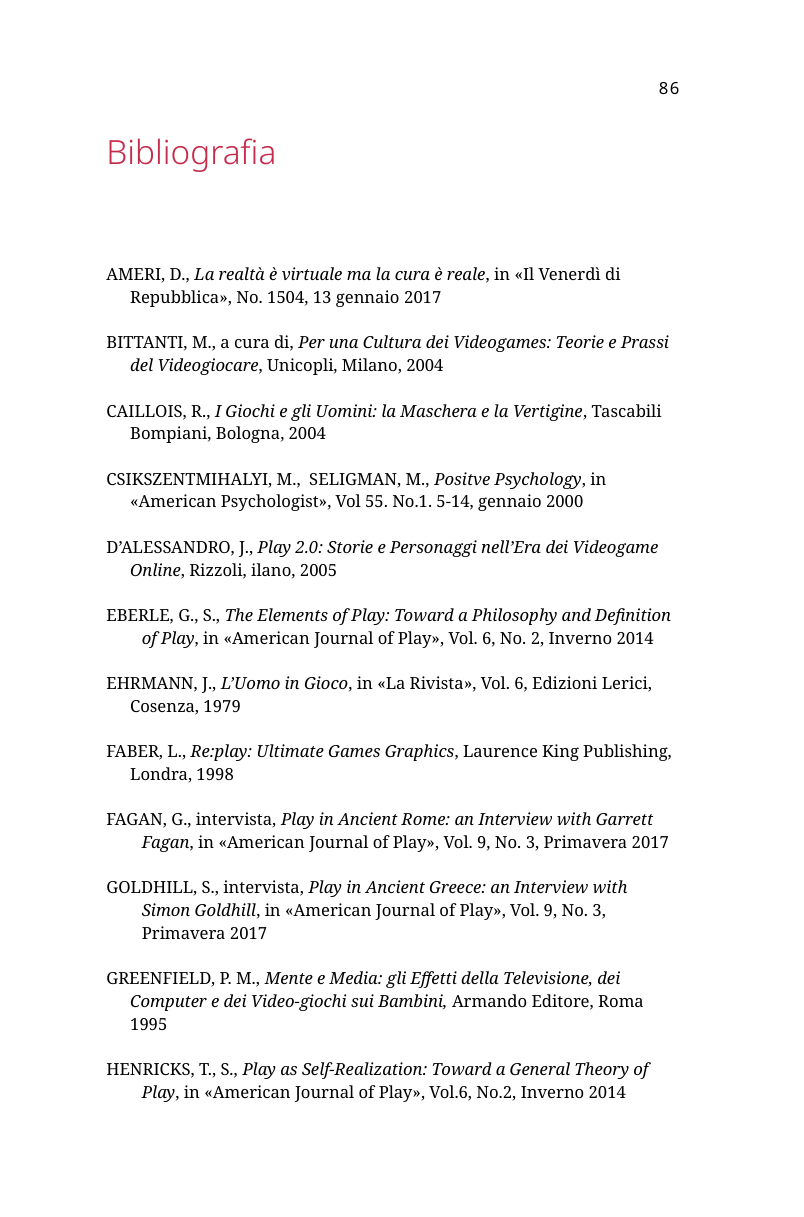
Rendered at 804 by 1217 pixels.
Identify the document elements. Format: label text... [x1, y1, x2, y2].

text CSIKSZENTMIHALYI, M., SELIGMAN, M., Positve Psychology, in «American Psychologist», Vol 55. No.1. 5-14, gennaio 2000 [106, 467, 679, 513]
text BITTANTI, M., a cura di, Per una Cultura dei Videogames: Teorie e Prassi del Videogiocare, Unicopli, Milano, 2004 [106, 331, 679, 376]
text CAILLOIS, R., I Giochi e gli Uomini: la Maschera e la Vertigine, Tascabili Bompiani, Bologna, 2004 [106, 399, 679, 444]
text GREENFIELD, P. M., Mente e Media: gli Effetti della Televisione, dei Computer e dei Video-giochi sui Bambini, Armando Editore, Roma 1995 [106, 967, 679, 1035]
text D’ALESSANDRO, J., Play 2.0: Storie e Personaggi nell’Era dei Videogame Online, Rizzoli, ilano, 2005 [106, 535, 679, 581]
text EHRMANN, J., L’Uomo in Gioco, in «La Rivista», Vol. 6, Edizioni Lerici, Cosenza, 1979 [106, 672, 679, 717]
text FAGAN, G., intervista, Play in Ancient Rome: an Interview with Garrett Fagan, in «American Journal of Play», Vol. 9, No. 3, Primavera 2017 [106, 808, 679, 853]
text AMERI, D., La realtà è virtuale ma la cura è reale, in «Il Venerdì di Repubblica», No. 1504, 13 gennaio 2017 [106, 263, 679, 308]
subtitle Bibliografia [106, 129, 679, 174]
text HENRICKS, T., S., Play as Self-Realization: Toward a General Theory of Play, in «American Journal of Play», Vol.6, No.2, Inverno 2014 [106, 1058, 679, 1103]
text FABER, L., Re:play: Ultimate Games Graphics, Laurence King Publishing, Londra, 1998 [106, 740, 679, 785]
text GOLDHILL, S., intervista, Play in Ancient Greece: an Interview with Simon Goldhill, in «American Journal of Play», Vol. 9, No. 3, Primavera 2017 [106, 876, 679, 944]
text EBERLE, G., S., The Elements of Play: Toward a Philosophy and Definition of Play, in «American Journal of Play», Vol. 6, No. 2, Inverno 2014 [106, 603, 679, 649]
